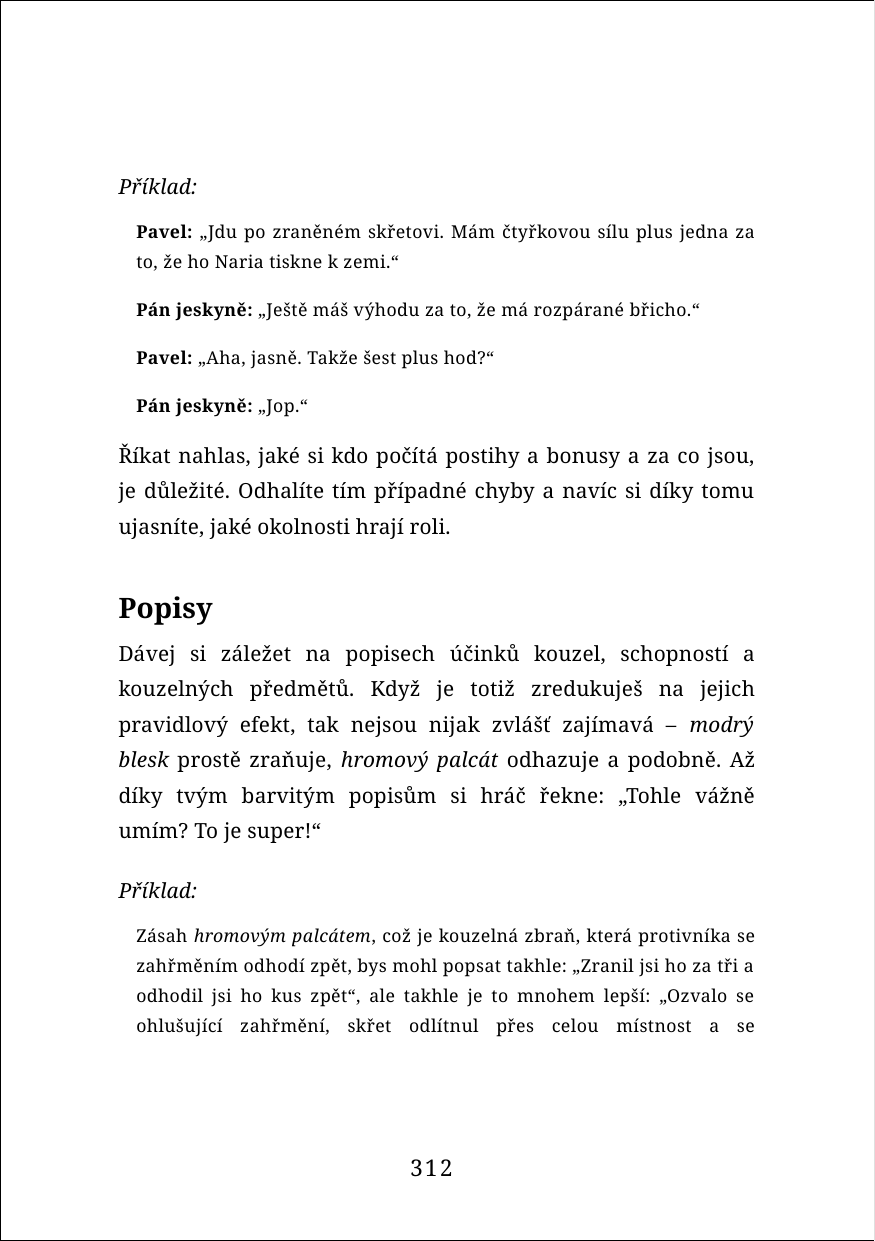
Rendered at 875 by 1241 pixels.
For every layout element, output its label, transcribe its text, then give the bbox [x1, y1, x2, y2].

text Zásah hromovým palcátem, což je kouzelná zbraň, která protivníka se zahřměním odhodí zpět, bys mohl popsat takhle: „Zranil jsi ho za tři a odhodil jsi ho kus zpět“, ale takhle je to mnohem lepší: „Ozvalo se ohlušující zahřmění, skřet odlítnul přes celou místnost a se [136, 923, 756, 1038]
text Příklad: [118, 876, 756, 904]
text Pán jeskyně: „Ještě máš výhodu za to, že má rozpárané břicho.“ [136, 297, 756, 321]
text Dávej si záležet na popisech účinků kouzel, schopností a kouzelných předmětů. Když je totiž zredukuješ na jejich pravidlový efekt, tak nejsou nijak zvlášť zajímavá – modrý blesk prostě zraňuje, hromový palcát odhazuje a podobně. Až díky tvým barvitým popisům si hráč řekne: „Tohle vážně umím? To je super!“ [118, 639, 756, 845]
text Říkat nahlas, jaké si kdo počítá postihy a bonusy a za co jsou, je důležité. Odhalíte tím případné chyby a navíc si díky tomu ujasníte, jaké okolnosti hrají roli. [118, 441, 756, 540]
subtitle Popisy [118, 589, 756, 627]
text Pán jeskyně: „Jop.“ [136, 393, 756, 417]
text Pavel: „Jdu po zraněném skřetovi. Mám čtyřkovou sílu plus jedna za to, že ho Naria tiskne k zemi.“ [136, 219, 756, 273]
text Příklad: [118, 172, 756, 200]
text Pavel: „Aha, jasně. Takže šest plus hod?“ [136, 345, 756, 369]
